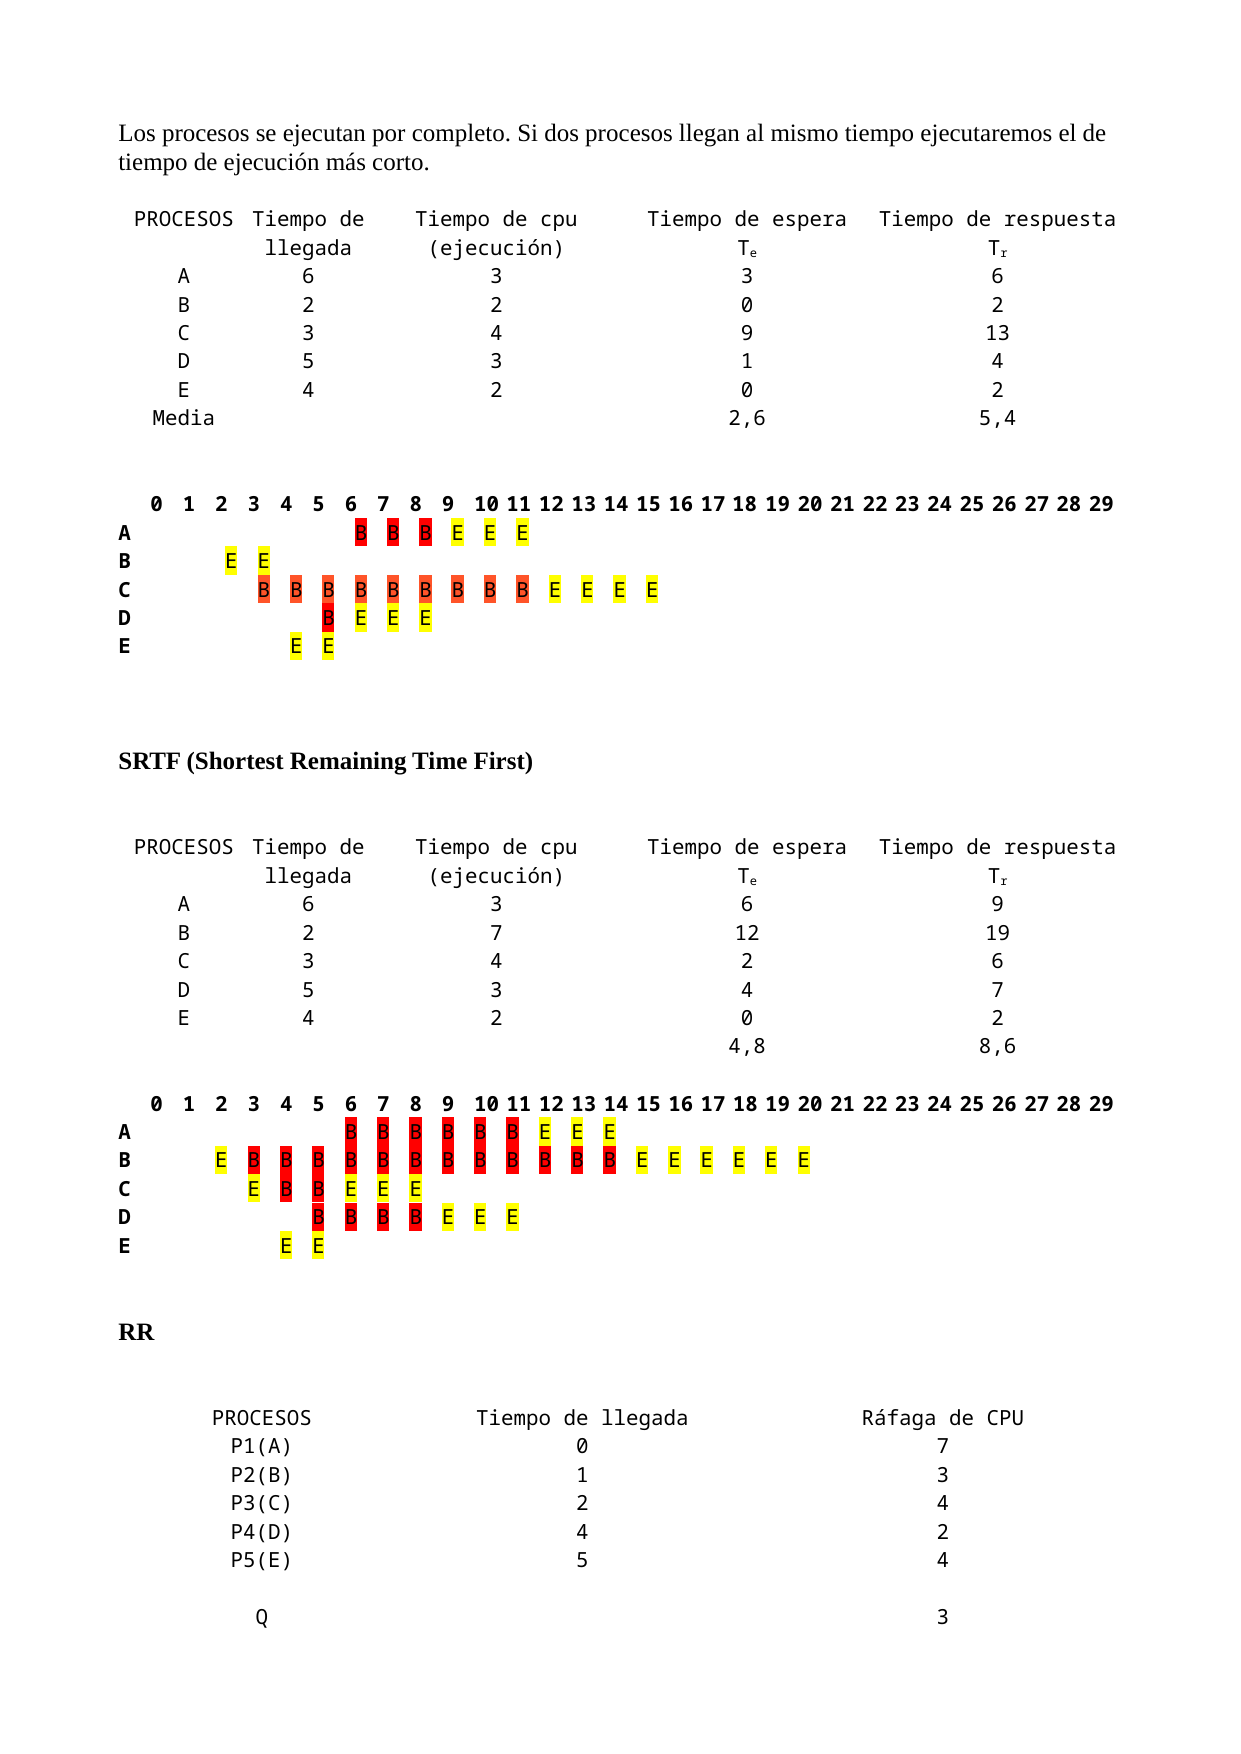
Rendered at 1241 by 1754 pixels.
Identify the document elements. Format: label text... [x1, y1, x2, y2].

table_cell B [442, 1117, 474, 1146]
table_cell [122, 1032, 245, 1060]
table_cell 3 [762, 1602, 1123, 1631]
table_cell [668, 518, 700, 546]
table_header 9 [442, 1089, 474, 1117]
table_cell [927, 575, 959, 603]
table_cell [506, 603, 538, 632]
table_cell 6 [872, 261, 1123, 290]
table_cell E [312, 632, 344, 660]
table_cell B [345, 575, 377, 603]
table_cell [1089, 1146, 1122, 1174]
table_cell B [345, 1203, 377, 1231]
table_cell [636, 1231, 668, 1259]
table_cell [1089, 518, 1122, 546]
table_cell B [409, 575, 442, 603]
table_cell B [312, 575, 344, 603]
table_cell [409, 1231, 442, 1259]
table_cell [474, 1231, 506, 1259]
table_cell E [122, 375, 245, 403]
table_cell B [377, 1117, 409, 1146]
table_cell [959, 546, 992, 575]
table_cell E [248, 546, 280, 575]
table_cell [1056, 575, 1088, 603]
table_header Tiempo de respuesta Tr [872, 833, 1123, 889]
table_cell [603, 1174, 636, 1202]
table_cell [1056, 518, 1088, 546]
table_cell [183, 1203, 215, 1231]
table_cell [442, 546, 474, 575]
table_cell [1024, 575, 1056, 603]
table_header Tiempo de respuesta Tr [872, 204, 1123, 261]
table_cell [345, 1231, 377, 1259]
table_header Tiempo de cpu (ejecución) [371, 204, 621, 261]
table_cell 3 [371, 889, 621, 918]
table_header 14 [603, 489, 636, 518]
table_cell [377, 632, 409, 660]
table_cell B [603, 1146, 636, 1174]
table_cell [959, 632, 992, 660]
table_header 0 [150, 489, 183, 518]
table_cell [280, 546, 312, 575]
table_cell C [122, 946, 245, 975]
table_cell [571, 603, 603, 632]
table_cell [1089, 1203, 1122, 1231]
table_header PROCESOS [122, 1403, 402, 1432]
table_cell [442, 1174, 474, 1202]
table_cell [215, 1231, 247, 1259]
table_cell [895, 1117, 927, 1146]
table_header 19 [765, 1089, 797, 1117]
table_cell [636, 1174, 668, 1202]
table_cell [798, 1203, 830, 1231]
table_cell 6 [872, 946, 1123, 975]
table_header 10 [474, 1089, 506, 1117]
table_cell [830, 575, 862, 603]
table_header 28 [1056, 1089, 1088, 1117]
table_cell [927, 1146, 959, 1174]
table_header 12 [539, 1089, 571, 1117]
table_cell B [409, 1117, 442, 1146]
table_cell [798, 1117, 830, 1146]
table_header 24 [927, 1089, 959, 1117]
table_cell [571, 632, 603, 660]
table_cell [345, 632, 377, 660]
table_cell [183, 1174, 215, 1202]
table_header 8 [409, 489, 442, 518]
table_cell [959, 1231, 992, 1259]
table_cell [668, 603, 700, 632]
table_cell E [248, 1174, 280, 1202]
table_cell [1056, 1146, 1088, 1174]
table_header Tiempo de espera Te [621, 204, 872, 261]
table_cell [409, 632, 442, 660]
table_cell [798, 603, 830, 632]
table_cell 4 [371, 318, 621, 347]
table_cell E [700, 1146, 733, 1174]
table_cell [830, 1146, 862, 1174]
table_header 16 [668, 489, 700, 518]
table_cell P3(C) [122, 1489, 402, 1517]
table_cell [765, 603, 797, 632]
table_cell 3 [245, 946, 371, 975]
table_cell [700, 1174, 733, 1202]
table_cell [1089, 575, 1122, 603]
table_cell [636, 1117, 668, 1146]
table_cell 12 [621, 918, 872, 946]
table_header 3 [248, 489, 280, 518]
table_header 0 [150, 1089, 183, 1117]
table_cell [700, 575, 732, 603]
table_cell B [377, 1146, 409, 1174]
table_cell B [248, 1146, 280, 1174]
table_cell B [280, 1146, 312, 1174]
table_cell E [377, 603, 409, 632]
table_cell E [636, 575, 668, 603]
table_cell [732, 632, 765, 660]
table_cell 4 [762, 1545, 1123, 1574]
table_cell 7 [872, 975, 1123, 1003]
table_cell [732, 603, 765, 632]
table_cell E [603, 1117, 636, 1146]
table_header 5 [312, 1089, 344, 1117]
table_cell [1024, 1174, 1056, 1202]
table_header 29 [1089, 1089, 1122, 1117]
table_cell [474, 603, 506, 632]
table_header 24 [927, 489, 959, 518]
table_cell A [122, 261, 245, 290]
table_header Tiempo de espera Te [621, 833, 872, 889]
table_cell [636, 546, 668, 575]
table_cell [927, 1231, 959, 1259]
table_cell 3 [621, 261, 872, 290]
table_cell [1056, 546, 1088, 575]
table_cell [992, 1174, 1024, 1202]
table_cell [959, 1117, 992, 1146]
table_cell [1056, 1117, 1088, 1146]
table_cell [402, 1574, 762, 1602]
table_cell [1089, 1174, 1122, 1202]
table_cell [150, 1203, 183, 1231]
table_header 7 [377, 489, 409, 518]
table_cell [927, 518, 959, 546]
table_cell [1024, 546, 1056, 575]
table_cell [377, 1231, 409, 1259]
table_cell [150, 1174, 183, 1202]
table_cell [992, 575, 1024, 603]
table_cell [474, 546, 506, 575]
table_header 12 [539, 489, 571, 518]
table_header 23 [895, 1089, 927, 1117]
table_cell 2 [872, 375, 1123, 403]
table_cell [1024, 518, 1056, 546]
table_header 6 [345, 1089, 377, 1117]
table_cell [280, 1203, 312, 1231]
table_cell [539, 518, 571, 546]
table_header 7 [377, 1089, 409, 1117]
table_cell [895, 1203, 927, 1231]
table_cell 1 [621, 347, 872, 375]
table_cell [280, 518, 312, 546]
table_header 18 [733, 1089, 765, 1117]
table_cell [765, 575, 797, 603]
table_cell [927, 1203, 959, 1231]
table_header 2 [215, 1089, 247, 1117]
table_cell D [122, 975, 245, 1003]
table_header Ráfaga de CPU [762, 1403, 1123, 1432]
table_cell [248, 1117, 280, 1146]
table_cell E [506, 518, 538, 546]
table_cell [959, 1146, 992, 1174]
table_cell A [122, 889, 245, 918]
table_header 1 [183, 489, 215, 518]
table_cell [603, 1203, 636, 1231]
table_cell E [442, 1203, 474, 1231]
table_header 8 [409, 1089, 442, 1117]
table_cell [862, 1174, 894, 1202]
table_cell [1089, 632, 1122, 660]
table_cell [992, 632, 1024, 660]
table_cell [183, 518, 215, 546]
table_cell [571, 1231, 603, 1259]
table_cell [636, 603, 668, 632]
table_header 19 [765, 489, 797, 518]
table_cell E [798, 1146, 830, 1174]
table_cell E [474, 518, 506, 546]
table_cell [895, 1231, 927, 1259]
table_cell [539, 1203, 571, 1231]
table_cell [312, 546, 344, 575]
table_cell [862, 603, 894, 632]
table_header 27 [1024, 489, 1056, 518]
table_cell P5(E) [122, 1545, 402, 1574]
table_cell B [377, 1203, 409, 1231]
table_header 26 [992, 489, 1024, 518]
table_header 16 [668, 1089, 700, 1117]
table_cell 2 [245, 918, 371, 946]
table_cell 4 [245, 375, 371, 403]
table_cell 19 [872, 918, 1123, 946]
table_cell [539, 1231, 571, 1259]
table_cell [895, 546, 927, 575]
table_cell B [118, 1146, 150, 1174]
table_cell E [409, 1174, 442, 1202]
table_cell [1089, 1231, 1122, 1259]
text RR [118, 1317, 1122, 1346]
table_cell [732, 546, 765, 575]
table_header 9 [442, 489, 474, 518]
table_cell [183, 1117, 215, 1146]
table_header 15 [636, 489, 668, 518]
table_cell 4 [621, 975, 872, 1003]
table_cell [959, 603, 992, 632]
table_header PROCESOS [122, 833, 245, 889]
table_cell [959, 1203, 992, 1231]
table_cell [668, 575, 700, 603]
table_cell [539, 546, 571, 575]
table_header Tiempo de llegada [402, 1403, 762, 1432]
table_header 13 [571, 1089, 603, 1117]
table_cell B [280, 1174, 312, 1202]
table_cell [830, 518, 862, 546]
table_cell E [280, 1231, 312, 1259]
table_cell [150, 1117, 183, 1146]
table_cell [150, 518, 183, 546]
table_cell E [571, 575, 603, 603]
table_cell B [409, 1146, 442, 1174]
table_header 6 [345, 489, 377, 518]
table_header 29 [1089, 489, 1122, 518]
table_cell [700, 1231, 733, 1259]
table_cell [798, 518, 830, 546]
table_cell [1089, 603, 1122, 632]
table_cell [402, 1602, 762, 1631]
table_cell [862, 1146, 894, 1174]
table_cell [1056, 603, 1088, 632]
table_cell [215, 1174, 247, 1202]
table_header 1 [183, 1089, 215, 1117]
table_cell [183, 1146, 215, 1174]
table_cell [762, 1574, 1123, 1602]
table_cell E [539, 575, 571, 603]
table_cell [280, 1117, 312, 1146]
table_cell [862, 575, 894, 603]
table_cell E [474, 1203, 506, 1231]
table_cell 0 [402, 1432, 762, 1460]
table_cell [603, 546, 636, 575]
table_cell B [345, 518, 377, 546]
table_cell 7 [762, 1432, 1123, 1460]
table_header 11 [506, 1089, 538, 1117]
table_cell [312, 518, 344, 546]
table_cell [1024, 1146, 1056, 1174]
table_cell [895, 632, 927, 660]
table_cell [603, 518, 636, 546]
table_cell [571, 1174, 603, 1202]
table_cell E [409, 603, 442, 632]
table_cell [1056, 632, 1088, 660]
table_cell [668, 1174, 700, 1202]
table_cell C [118, 575, 150, 603]
table_header 2 [215, 489, 247, 518]
table_header 25 [959, 1089, 992, 1117]
table_header 18 [732, 489, 765, 518]
table_cell 3 [371, 347, 621, 375]
table_cell [700, 632, 732, 660]
table_cell [992, 1117, 1024, 1146]
table_cell 8,6 [872, 1032, 1123, 1060]
table_cell [895, 575, 927, 603]
table_header 17 [700, 1089, 733, 1117]
table_cell B [506, 1117, 538, 1146]
table_cell [732, 575, 765, 603]
table_cell [927, 1174, 959, 1202]
table_cell [474, 1174, 506, 1202]
table_header Tiempo de llegada [245, 833, 371, 889]
table_header PROCESOS [122, 204, 245, 261]
table_cell P4(D) [122, 1517, 402, 1545]
table_header 20 [798, 489, 830, 518]
table_cell [830, 1174, 862, 1202]
table_cell 5 [245, 347, 371, 375]
table_header [118, 1089, 150, 1117]
table_cell [895, 1146, 927, 1174]
table_header 26 [992, 1089, 1024, 1117]
table_cell B [312, 1203, 344, 1231]
table_cell A [118, 518, 150, 546]
table_cell [474, 632, 506, 660]
table_header 21 [830, 489, 862, 518]
table_cell [862, 1117, 894, 1146]
table_cell 2 [371, 375, 621, 403]
table_cell C [122, 318, 245, 347]
table_cell 2 [371, 290, 621, 318]
table_cell [765, 518, 797, 546]
table_cell [215, 518, 247, 546]
table_cell 2,6 [621, 404, 872, 432]
table_cell [1024, 1231, 1056, 1259]
table_cell [215, 632, 247, 660]
table_cell B [442, 1146, 474, 1174]
table_cell [798, 1174, 830, 1202]
table_cell E [636, 1146, 668, 1174]
table_cell [150, 632, 183, 660]
table_cell [1089, 1117, 1122, 1146]
table_cell 2 [621, 946, 872, 975]
table_cell B [474, 1117, 506, 1146]
table_cell [345, 546, 377, 575]
table_header [118, 489, 150, 518]
table_header 4 [280, 489, 312, 518]
table_cell 2 [371, 1003, 621, 1032]
table_cell 3 [762, 1460, 1123, 1488]
table_cell [150, 575, 183, 603]
table_cell [442, 1231, 474, 1259]
table_header 14 [603, 1089, 636, 1117]
table_header 17 [700, 489, 732, 518]
table_cell B [122, 290, 245, 318]
table_cell 2 [402, 1489, 762, 1517]
table_cell B [539, 1146, 571, 1174]
table_cell 6 [245, 261, 371, 290]
table_cell B [409, 1203, 442, 1231]
table_cell E [442, 518, 474, 546]
table_cell [312, 1117, 344, 1146]
table_cell [571, 518, 603, 546]
table_cell 0 [621, 1003, 872, 1032]
table_cell B [506, 1146, 538, 1174]
table_cell [830, 1231, 862, 1259]
table_cell E [215, 546, 247, 575]
table_cell [765, 1174, 797, 1202]
table_cell 0 [621, 290, 872, 318]
table_cell [506, 546, 538, 575]
table_cell [700, 518, 732, 546]
table_cell [700, 1117, 733, 1146]
table_cell [895, 603, 927, 632]
table_header 11 [506, 489, 538, 518]
table_cell [862, 518, 894, 546]
table_cell [668, 1231, 700, 1259]
table_cell [539, 603, 571, 632]
table_cell [248, 1231, 280, 1259]
table_cell [150, 1231, 183, 1259]
table_cell [1024, 632, 1056, 660]
table_cell [636, 632, 668, 660]
table_cell P1(A) [122, 1432, 402, 1460]
table_cell B [345, 1146, 377, 1174]
table_cell 2 [872, 290, 1123, 318]
table_cell [248, 632, 280, 660]
table_header 10 [474, 489, 506, 518]
table_cell B [377, 575, 409, 603]
table_cell [539, 1174, 571, 1202]
table_cell E [122, 1003, 245, 1032]
table_cell E [345, 1174, 377, 1202]
table_cell D [122, 347, 245, 375]
table_cell [215, 575, 247, 603]
table_cell Q [122, 1602, 402, 1631]
table_header 15 [636, 1089, 668, 1117]
table_cell [862, 546, 894, 575]
table_cell [150, 603, 183, 632]
table_header 5 [312, 489, 344, 518]
table_cell [765, 632, 797, 660]
table_cell [798, 546, 830, 575]
table_cell [371, 1032, 621, 1060]
table_cell [371, 404, 621, 432]
table_cell B [474, 1146, 506, 1174]
table_cell B [506, 575, 538, 603]
table_cell P2(B) [122, 1460, 402, 1488]
table_cell A [118, 1117, 150, 1146]
table_cell [862, 1231, 894, 1259]
table_cell [668, 1117, 700, 1146]
table_cell B [377, 518, 409, 546]
table_cell 4 [872, 347, 1123, 375]
table_header 21 [830, 1089, 862, 1117]
table_cell E [118, 1231, 150, 1259]
table_cell 1 [402, 1460, 762, 1488]
table_cell [927, 546, 959, 575]
table_cell E [345, 603, 377, 632]
table_header 22 [862, 1089, 894, 1117]
table_cell [700, 603, 732, 632]
table_header 22 [862, 489, 894, 518]
table_cell [245, 1032, 371, 1060]
table_cell 2 [762, 1517, 1123, 1545]
table_cell 4 [402, 1517, 762, 1545]
table_cell [1024, 1203, 1056, 1231]
table_cell [862, 1203, 894, 1231]
table_cell 3 [371, 261, 621, 290]
table_cell [1056, 1231, 1088, 1259]
table_cell [830, 632, 862, 660]
table_cell 5 [402, 1545, 762, 1574]
table_cell 4 [762, 1489, 1123, 1517]
table_cell [122, 1574, 402, 1602]
table_cell [1089, 546, 1122, 575]
table_header 28 [1056, 489, 1088, 518]
table_cell [798, 1231, 830, 1259]
table_cell [1024, 1117, 1056, 1146]
text SRTF (Shortest Remaining Time First) [118, 746, 1122, 775]
table_cell [992, 546, 1024, 575]
table_cell [862, 632, 894, 660]
table_cell [215, 1117, 247, 1146]
table_cell Media [122, 404, 245, 432]
table_cell [506, 1231, 538, 1259]
table_cell E [377, 1174, 409, 1202]
table_cell [183, 1231, 215, 1259]
table_cell [571, 1203, 603, 1231]
table_cell [798, 575, 830, 603]
table_cell [992, 603, 1024, 632]
table_cell 13 [872, 318, 1123, 347]
table_cell [765, 1117, 797, 1146]
table_cell 5 [245, 975, 371, 1003]
table_header 3 [248, 1089, 280, 1117]
table_cell [1024, 603, 1056, 632]
table_cell [280, 603, 312, 632]
table_cell [992, 1203, 1024, 1231]
table_cell B [312, 1174, 344, 1202]
table_cell [732, 518, 765, 546]
table_cell [700, 546, 732, 575]
table_cell [636, 1203, 668, 1231]
table_cell B [280, 575, 312, 603]
table_cell B [312, 1146, 344, 1174]
table_cell [733, 1231, 765, 1259]
table_cell E [215, 1146, 247, 1174]
table_cell [959, 1174, 992, 1202]
table_cell B [118, 546, 150, 575]
table_cell [992, 1231, 1024, 1259]
table_cell B [248, 575, 280, 603]
table_cell 9 [621, 318, 872, 347]
table_cell [668, 546, 700, 575]
table_cell [603, 603, 636, 632]
table_header 25 [959, 489, 992, 518]
table_cell [830, 1203, 862, 1231]
table_cell 3 [371, 975, 621, 1003]
table_cell [798, 632, 830, 660]
table_cell 0 [621, 375, 872, 403]
table_cell [959, 518, 992, 546]
table_cell B [409, 518, 442, 546]
table_header 27 [1024, 1089, 1056, 1117]
table_header 4 [280, 1089, 312, 1117]
table_cell [571, 546, 603, 575]
table_cell 3 [245, 318, 371, 347]
table_cell [248, 603, 280, 632]
table_cell [442, 603, 474, 632]
text Los procesos se ejecutan por completo. Si dos procesos llegan al mismo tiempo ejecutaremos el de tiempo de ejecución más corto. [118, 118, 1122, 176]
table_cell [183, 632, 215, 660]
table_cell E [118, 632, 150, 660]
table_cell [927, 632, 959, 660]
table_header Tiempo de cpu (ejecución) [371, 833, 621, 889]
table_cell [603, 1231, 636, 1259]
table_header 23 [895, 489, 927, 518]
table_cell [959, 575, 992, 603]
table_cell [248, 518, 280, 546]
table_cell [1056, 1203, 1088, 1231]
table_header Tiempo de llegada [245, 204, 371, 261]
table_cell [765, 1203, 797, 1231]
table_cell [183, 603, 215, 632]
table_cell [830, 546, 862, 575]
table_cell E [668, 1146, 700, 1174]
table_cell E [571, 1117, 603, 1146]
table_cell [895, 1174, 927, 1202]
table_cell 4,8 [621, 1032, 872, 1060]
table_cell [636, 518, 668, 546]
table_cell [1056, 1174, 1088, 1202]
table_cell E [603, 575, 636, 603]
table_cell [668, 1203, 700, 1231]
table_cell [733, 1117, 765, 1146]
table_header 20 [798, 1089, 830, 1117]
table_cell [442, 632, 474, 660]
table_cell [830, 603, 862, 632]
table_cell D [118, 1203, 150, 1231]
table_cell [765, 1231, 797, 1259]
table_cell [506, 1174, 538, 1202]
table_cell B [122, 918, 245, 946]
table_cell B [312, 603, 344, 632]
table_cell [765, 546, 797, 575]
table_cell [603, 632, 636, 660]
table_cell [992, 518, 1024, 546]
table_cell [183, 575, 215, 603]
table_cell E [280, 632, 312, 660]
table_cell 6 [621, 889, 872, 918]
table_cell [733, 1203, 765, 1231]
table_cell B [442, 575, 474, 603]
table_cell E [765, 1146, 797, 1174]
table_cell [927, 603, 959, 632]
table_cell [150, 546, 183, 575]
table_header 13 [571, 489, 603, 518]
table_cell 9 [872, 889, 1123, 918]
table_cell [895, 518, 927, 546]
table_cell 2 [872, 1003, 1123, 1032]
table_cell [245, 404, 371, 432]
table_cell [539, 632, 571, 660]
table_cell 5,4 [872, 404, 1123, 432]
table_cell [215, 1203, 247, 1231]
table_cell 2 [245, 290, 371, 318]
table_cell [377, 546, 409, 575]
table_cell [700, 1203, 733, 1231]
table_cell E [312, 1231, 344, 1259]
table_cell [733, 1174, 765, 1202]
table_cell E [733, 1146, 765, 1174]
table_cell [830, 1117, 862, 1146]
table_cell [215, 603, 247, 632]
table_cell B [571, 1146, 603, 1174]
table_cell D [118, 603, 150, 632]
table_cell [183, 546, 215, 575]
table_cell 7 [371, 918, 621, 946]
table_cell B [474, 575, 506, 603]
table_cell [506, 632, 538, 660]
table_cell 4 [371, 946, 621, 975]
table_cell [668, 632, 700, 660]
table_cell E [539, 1117, 571, 1146]
table_cell E [506, 1203, 538, 1231]
table_cell [150, 1146, 183, 1174]
table_cell [992, 1146, 1024, 1174]
table_cell [409, 546, 442, 575]
table_cell [248, 1203, 280, 1231]
table_cell 4 [245, 1003, 371, 1032]
table_cell [927, 1117, 959, 1146]
table_cell B [345, 1117, 377, 1146]
table_cell 6 [245, 889, 371, 918]
table_cell C [118, 1174, 150, 1202]
